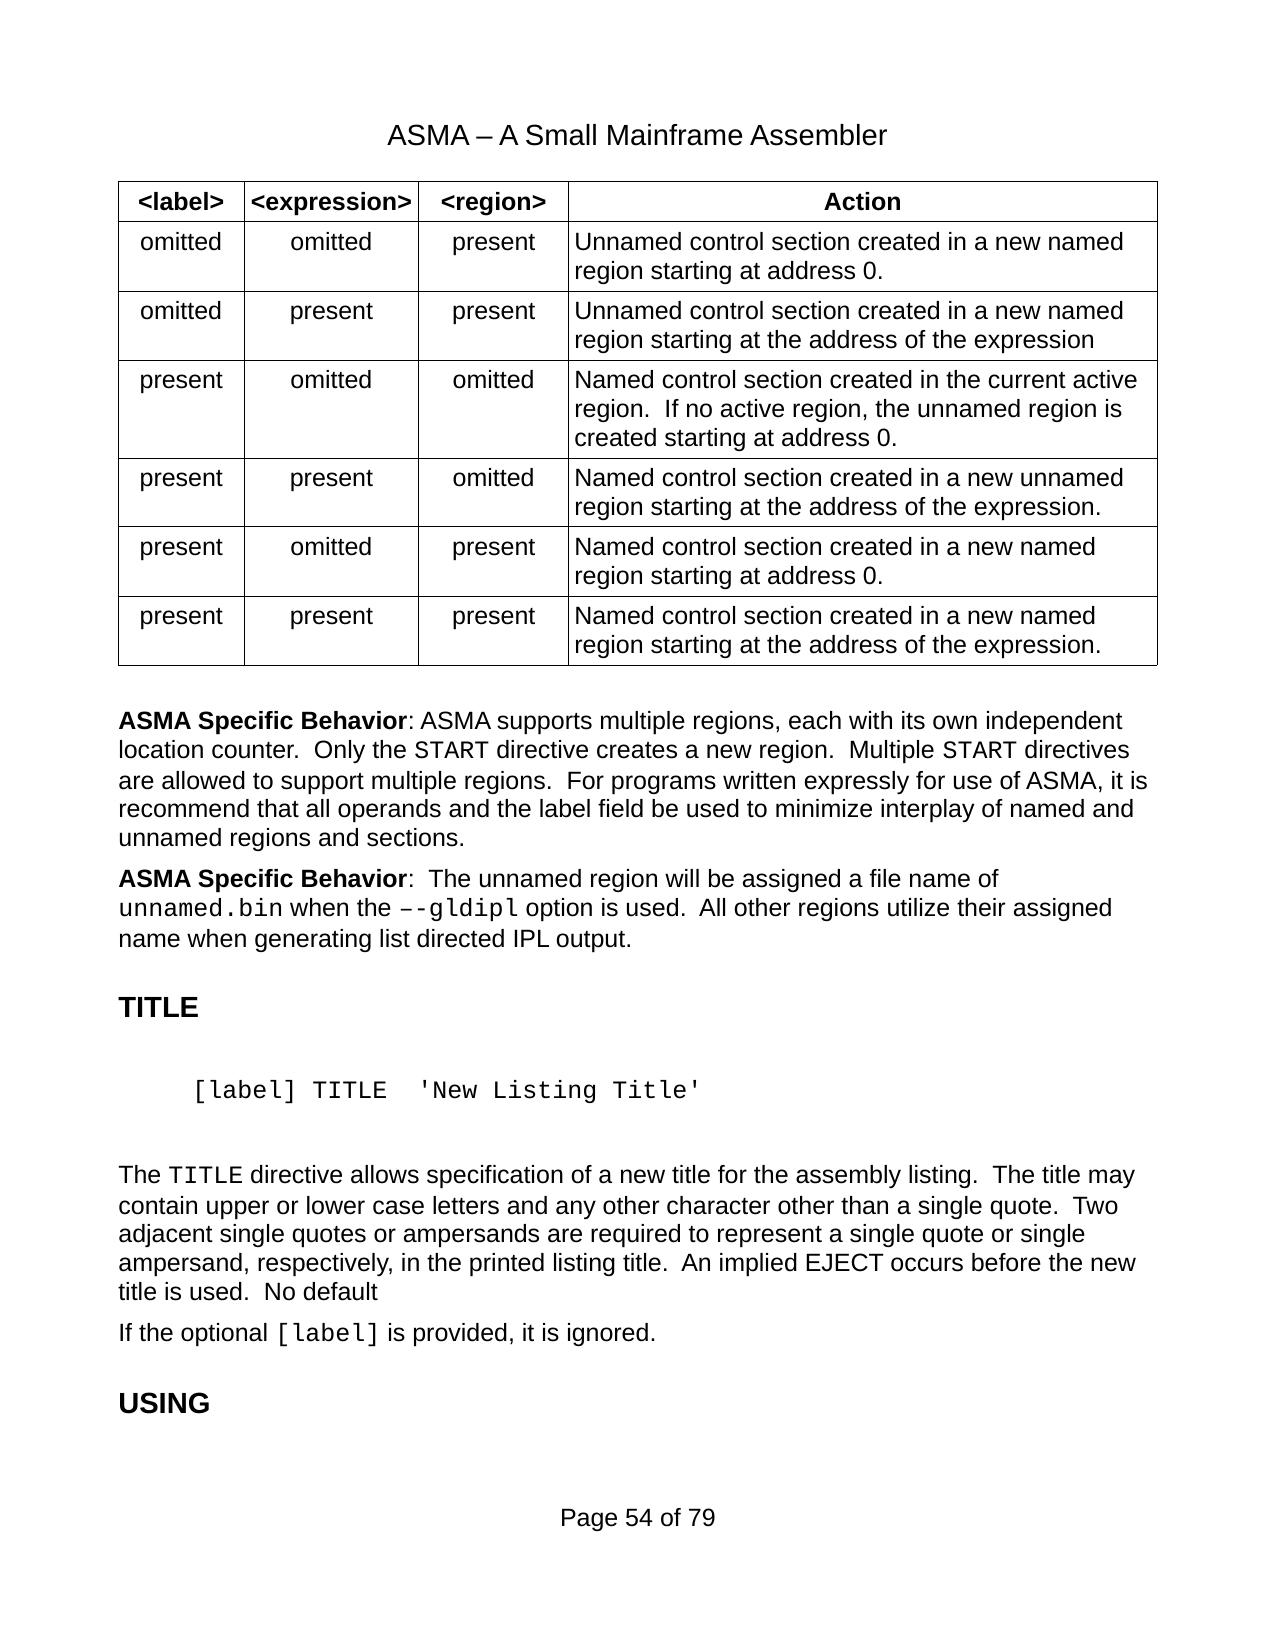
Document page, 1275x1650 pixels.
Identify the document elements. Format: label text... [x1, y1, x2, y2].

table_cell present [119, 527, 244, 596]
table_cell present [119, 597, 244, 664]
text If the optional [label] is provided, it is ignored. [118, 1318, 1157, 1349]
table_cell Named control section created in a new named region starting at the address of the expression. [569, 597, 1157, 664]
table_header Action [569, 182, 1157, 221]
table_cell present [119, 459, 244, 526]
table_header <expression> [245, 182, 418, 221]
table_cell omitted [119, 292, 244, 359]
text The TITLE directive allows specification of a new title for the assembly listing. The title may contain upper or lower case letters and any other character other than a single quote. Two adjacent single quotes or ampersands are required to represent a single quote or single ampersand, respectively, in the printed listing title. An implied EJECT occurs before the new title is used. No default [118, 1160, 1157, 1306]
table_cell omitted [245, 527, 418, 596]
table_cell Named control section created in a new unnamed region starting at the address of the expression. [569, 459, 1157, 526]
table_header <region> [419, 182, 568, 221]
table_cell Named control section created in the current active region. If no active region, the unnamed region is created starting at address 0. [569, 361, 1157, 457]
table_cell omitted [119, 222, 244, 291]
table_cell omitted [419, 459, 568, 526]
subtitle TITLE [118, 990, 1157, 1024]
table_cell present [245, 292, 418, 359]
table_cell present [245, 597, 418, 664]
table_cell omitted [419, 361, 568, 457]
text ASMA Specific Behavior: The unnamed region will be assigned a file name of unnamed.bin when the –-gldipl option is used. All other regions utilize their assigned name when generating list directed IPL output. [118, 864, 1157, 953]
table_cell Named control section created in a new named region starting at address 0. [569, 527, 1157, 596]
table_cell present [419, 597, 568, 664]
table_cell omitted [245, 222, 418, 291]
table_cell present [419, 222, 568, 291]
text [label] TITLE 'New Listing Title' [192, 1078, 1157, 1106]
table_cell present [245, 459, 418, 526]
table_cell present [419, 527, 568, 596]
table_cell present [419, 292, 568, 359]
subtitle USING [118, 1387, 1157, 1420]
table_cell Unnamed control section created in a new named region starting at address 0. [569, 222, 1157, 291]
table_cell present [119, 361, 244, 457]
table_cell omitted [245, 361, 418, 457]
table_header <label> [119, 182, 244, 221]
text ASMA Specific Behavior: ASMA supports multiple regions, each with its own independent location counter. Only the START directive creates a new region. Multiple START directives are allowed to support multiple regions. For programs written expressly for use of ASMA, it is recommend that all operands and the label field be used to minimize interplay of named and unnamed regions and sections. [118, 706, 1157, 852]
table_cell Unnamed control section created in a new named region starting at the address of the expression [569, 292, 1157, 359]
